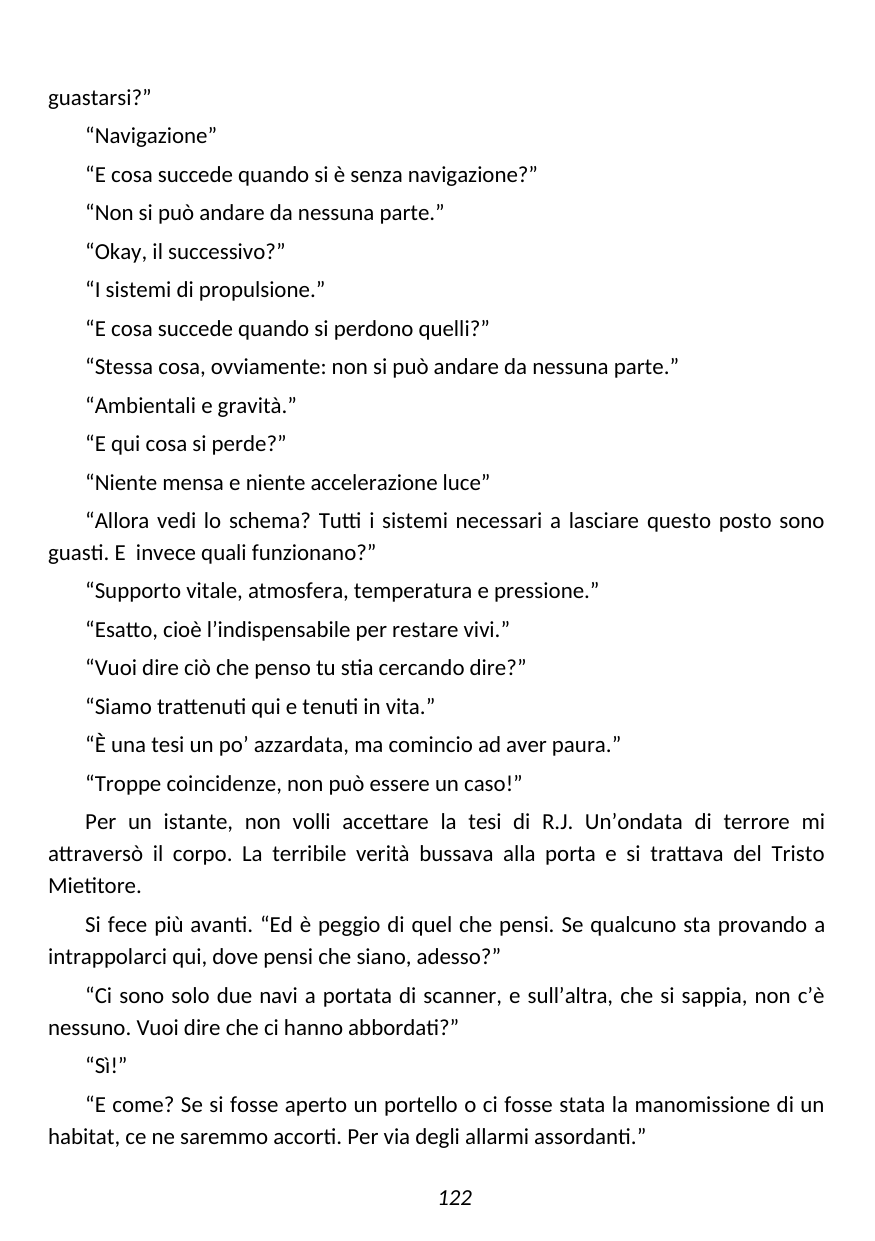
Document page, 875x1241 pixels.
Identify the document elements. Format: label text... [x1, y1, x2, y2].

text “Non si può andare da nessuna parte.” [48, 198, 826, 227]
text “Ci sono solo due navi a portata di scanner, e sull’altra, che si sappia, non c’è nessuno. Vuoi dire che ci hanno abbordati?” [48, 981, 826, 1041]
text “Troppe coincidenze, non può essere un caso!” [48, 769, 826, 797]
text “Sì!” [48, 1051, 826, 1079]
text “È una tesi un po’ azzardata, ma comincio ad aver paura.” [48, 730, 826, 758]
text “E cosa succede quando si è senza navigazione?” [48, 160, 826, 188]
text “Stessa cosa, ovviamente: non si può andare da nessuna parte.” [48, 352, 826, 380]
text “E qui cosa si perde?” [48, 429, 826, 457]
text “Navigazione” [48, 122, 826, 150]
text “Okay, il successivo?” [48, 237, 826, 265]
text guastarsi?” [48, 83, 826, 111]
text “I sistemi di propulsione.” [48, 275, 826, 303]
text “Vuoi dire ciò che penso tu stia cercando dire?” [48, 653, 826, 682]
text “Esatto, cioè l’indispensabile per restare vivi.” [48, 615, 826, 643]
text “E come? Se si fosse aperto un portello o ci fosse stata la manomissione di un habitat, ce ne saremmo accorti. Per via degli allarmi assordanti.” [48, 1090, 826, 1150]
text Si fece più avanti. “Ed è peggio di quel che pensi. Se qualcuno sta provando a intrappolarci qui, dove pensi che siano, adesso?” [48, 910, 826, 970]
text Per un istante, non volli accettare la tesi di R.J. Un’ondata di terrore mi attraversò il corpo. La terribile verità bussava alla porta e si trattava del Tristo Mietitore. [48, 807, 826, 900]
text “Ambientali e gravità.” [48, 391, 826, 419]
text “Niente mensa e niente accelerazione luce” [48, 468, 826, 496]
text “Supporto vitale, atmosfera, temperatura e pressione.” [48, 577, 826, 605]
text “Siamo trattenuti qui e tenuti in vita.” [48, 692, 826, 720]
text “Allora vedi lo schema? Tutti i sistemi necessari a lasciare questo posto sono guasti. E invece quali funzionano?” [48, 506, 826, 566]
text “E cosa succede quando si perdono quelli?” [48, 314, 826, 342]
